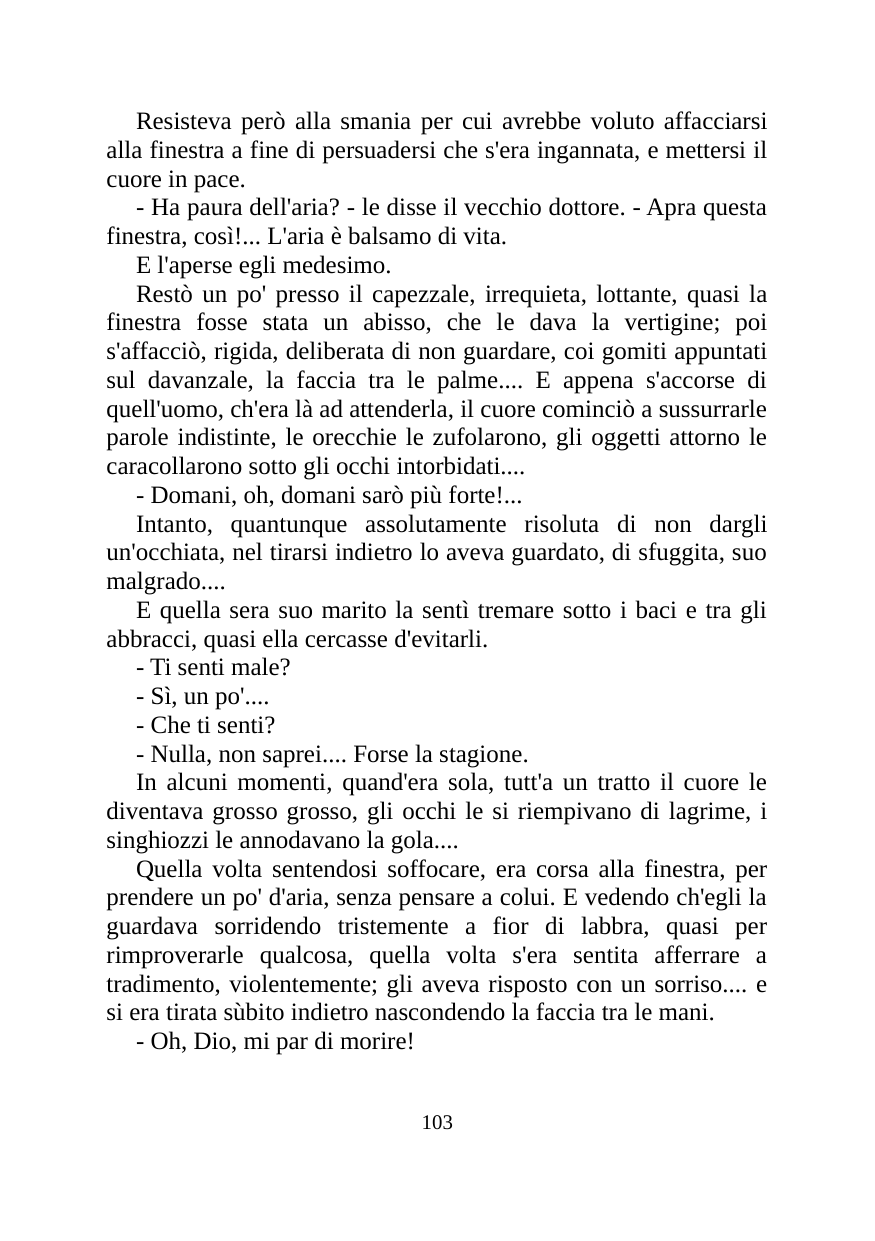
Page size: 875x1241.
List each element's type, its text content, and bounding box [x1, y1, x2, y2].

text E l'aperse egli medesimo. [106, 250, 768, 279]
text - Ti senti male? [106, 652, 768, 681]
text - Domani, oh, domani sarò più forte!... [106, 480, 768, 509]
text Intanto, quantunque assolutamente risoluta di non dargli un'occhiata, nel tirarsi indietro lo aveva guardato, di sfuggita, suo malgrado.... [106, 509, 768, 595]
text Quella volta sentendosi soffocare, era corsa alla finestra, per prendere un po' d'aria, senza pensare a colui. E vedendo ch'egli la guardava sorridendo tristemente a fior di labbra, quasi per rimproverarle qualcosa, quella volta s'era sentita afferrare a tradimento, violentemente; gli aveva risposto con un sorriso.... e si era tirata sùbito indietro nascondendo la faccia tra le mani. [106, 854, 768, 1026]
text Resisteva però alla smania per cui avrebbe voluto affacciarsi alla finestra a fine di persuadersi che s'era ingannata, e mettersi il cuore in pace. [106, 106, 768, 192]
text - Sì, un po'.... [106, 681, 768, 710]
text E quella sera suo marito la sentì tremare sotto i baci e tra gli abbracci, quasi ella cercasse d'evitarli. [106, 595, 768, 652]
text In alcuni momenti, quand'era sola, tutt'a un tratto il cuore le diventava grosso grosso, gli occhi le si riempivano di lagrime, i singhiozzi le annodavano la gola.... [106, 767, 768, 854]
text Restò un po' presso il capezzale, irrequieta, lottante, quasi la finestra fosse stata un abisso, che le dava la vertigine; poi s'affacciò, rigida, deliberata di non guardare, coi gomiti appuntati sul davanzale, la faccia tra le palme.... E appena s'accorse di quell'uomo, ch'era là ad attenderla, il cuore cominciò a sussurrarle parole indistinte, le orecchie le zufolarono, gli oggetti attorno le caracollarono sotto gli occhi intorbidati.... [106, 279, 768, 480]
text - Oh, Dio, mi par di morire! [106, 1026, 768, 1055]
text - Che ti senti? [106, 710, 768, 739]
text - Ha paura dell'aria? - le disse il vecchio dottore. - Apra questa finestra, così!... L'aria è balsamo di vita. [106, 192, 768, 250]
text - Nulla, non saprei.... Forse la stagione. [106, 739, 768, 767]
